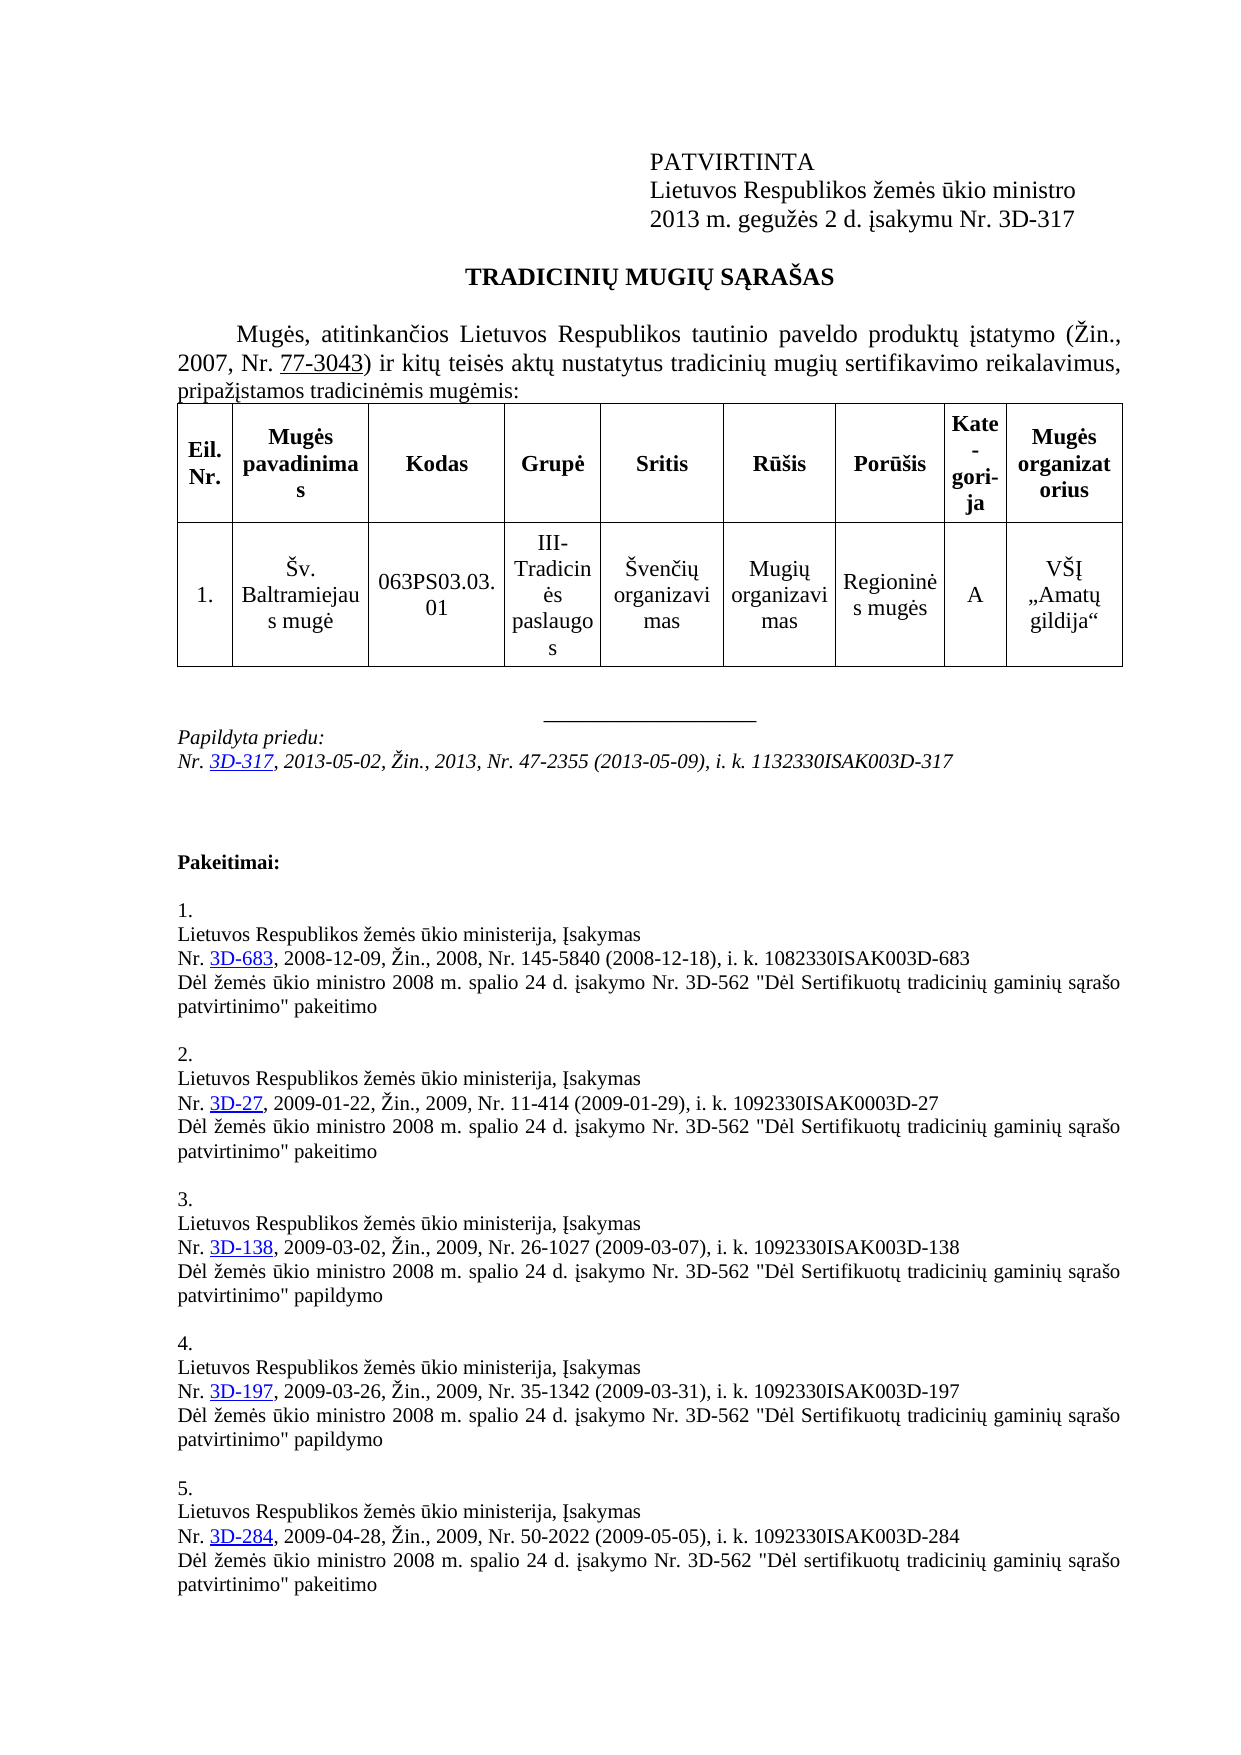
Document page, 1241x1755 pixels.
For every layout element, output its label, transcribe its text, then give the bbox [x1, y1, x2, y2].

text _________________ [177, 696, 1122, 725]
text Lietuvos Respublikos žemės ūkio ministerija, Įsakymas [177, 1066, 1122, 1090]
text Dėl žemės ūkio ministro 2008 m. spalio 24 d. įsakymo Nr. 3D-562 "Dėl Sertifikuotų tradicinių gaminių sąrašo patvirtinimo" papildymo [177, 1403, 1122, 1451]
text Dėl žemės ūkio ministro 2008 m. spalio 24 d. įsakymo Nr. 3D-562 "Dėl Sertifikuotų tradicinių gaminių sąrašo patvirtinimo" papildymo [177, 1259, 1122, 1307]
table_header Mugės pavadinimas [233, 404, 368, 522]
text Pakeitimai: [177, 850, 1122, 874]
table_cell Švenčių organizavimas [601, 523, 723, 666]
text Dėl žemės ūkio ministro 2008 m. spalio 24 d. įsakymo Nr. 3D-562 "Dėl Sertifikuotų tradicinių gaminių sąrašo patvirtinimo" pakeitimo [177, 1114, 1122, 1163]
table_header Porūšis [836, 404, 944, 522]
text Nr. 3D-197, 2009-03-26, Žin., 2009, Nr. 35-1342 (2009-03-31), i. k. 1092330ISAK003D-197 [177, 1379, 1122, 1403]
text 2. [177, 1042, 1122, 1066]
text PATVIRTINTA [649, 147, 1122, 176]
text 1. [177, 898, 1122, 922]
text Dėl žemės ūkio ministro 2008 m. spalio 24 d. įsakymo Nr. 3D-562 "Dėl Sertifikuotų tradicinių gaminių sąrašo patvirtinimo" pakeitimo [177, 970, 1122, 1018]
table_header Kate- gori- ja [945, 404, 1006, 522]
table_header Grupė [505, 404, 600, 522]
text Dėl žemės ūkio ministro 2008 m. spalio 24 d. įsakymo Nr. 3D-562 "Dėl sertifikuotų tradicinių gaminių sąrašo patvirtinimo" pakeitimo [177, 1548, 1122, 1596]
table_cell III-Tradicinės paslaugos [505, 523, 600, 666]
text Nr. 3D-683, 2008-12-09, Žin., 2008, Nr. 145-5840 (2008-12-18), i. k. 1082330ISAK003D-683 [177, 946, 1122, 970]
text 4. [177, 1331, 1122, 1355]
table_header Kodas [369, 404, 504, 522]
text Nr. 3D-138, 2009-03-02, Žin., 2009, Nr. 26-1027 (2009-03-07), i. k. 1092330ISAK003D-138 [177, 1235, 1122, 1259]
text Nr. 3D-317, 2013-05-02, Žin., 2013, Nr. 47-2355 (2013-05-09), i. k. 1132330ISAK003D-317 [177, 749, 1122, 773]
table_cell Mugių organizavimas [724, 523, 835, 666]
text Lietuvos Respublikos žemės ūkio ministerija, Įsakymas [177, 1211, 1122, 1235]
text Lietuvos Respublikos žemės ūkio ministro 2013 m. gegužės 2 d. įsakymu Nr. 3D-317 [649, 176, 1122, 233]
table_cell Regioninės mugės [836, 523, 944, 666]
text TRADICINIŲ MUGIŲ SĄRAŠAS [177, 262, 1122, 291]
table_cell Šv. Baltramiejaus mugė [233, 523, 368, 666]
text Papildyta priedu: [177, 725, 1122, 749]
table_header Sritis [601, 404, 723, 522]
text Mugės, atitinkančios Lietuvos Respublikos tautinio paveldo produktų įstatymo (Žin., 2007, Nr. 77-3043) ir kitų teisės aktų nustatytus tradicinių mugių sertifikavimo reikalavimus, pripažįstamos tradicinėmis mugėmis: [177, 319, 1122, 403]
table_cell VŠĮ „Amatų gildija“ [1007, 523, 1122, 666]
table_header Mugės organizatorius [1007, 404, 1122, 522]
text Nr. 3D-284, 2009-04-28, Žin., 2009, Nr. 50-2022 (2009-05-05), i. k. 1092330ISAK003D-284 [177, 1523, 1122, 1548]
table_header Eil. Nr. [178, 404, 232, 522]
text 3. [177, 1187, 1122, 1211]
text Lietuvos Respublikos žemės ūkio ministerija, Įsakymas [177, 1355, 1122, 1379]
text Lietuvos Respublikos žemės ūkio ministerija, Įsakymas [177, 922, 1122, 946]
table_cell 1. [178, 523, 232, 666]
table_cell 063PS03.03.01 [369, 523, 504, 666]
table_cell A [945, 523, 1006, 666]
table_header Rūšis [724, 404, 835, 522]
text Lietuvos Respublikos žemės ūkio ministerija, Įsakymas [177, 1499, 1122, 1523]
text Nr. 3D-27, 2009-01-22, Žin., 2009, Nr. 11-414 (2009-01-29), i. k. 1092330ISAK0003D-27 [177, 1090, 1122, 1114]
text 5. [177, 1475, 1122, 1499]
